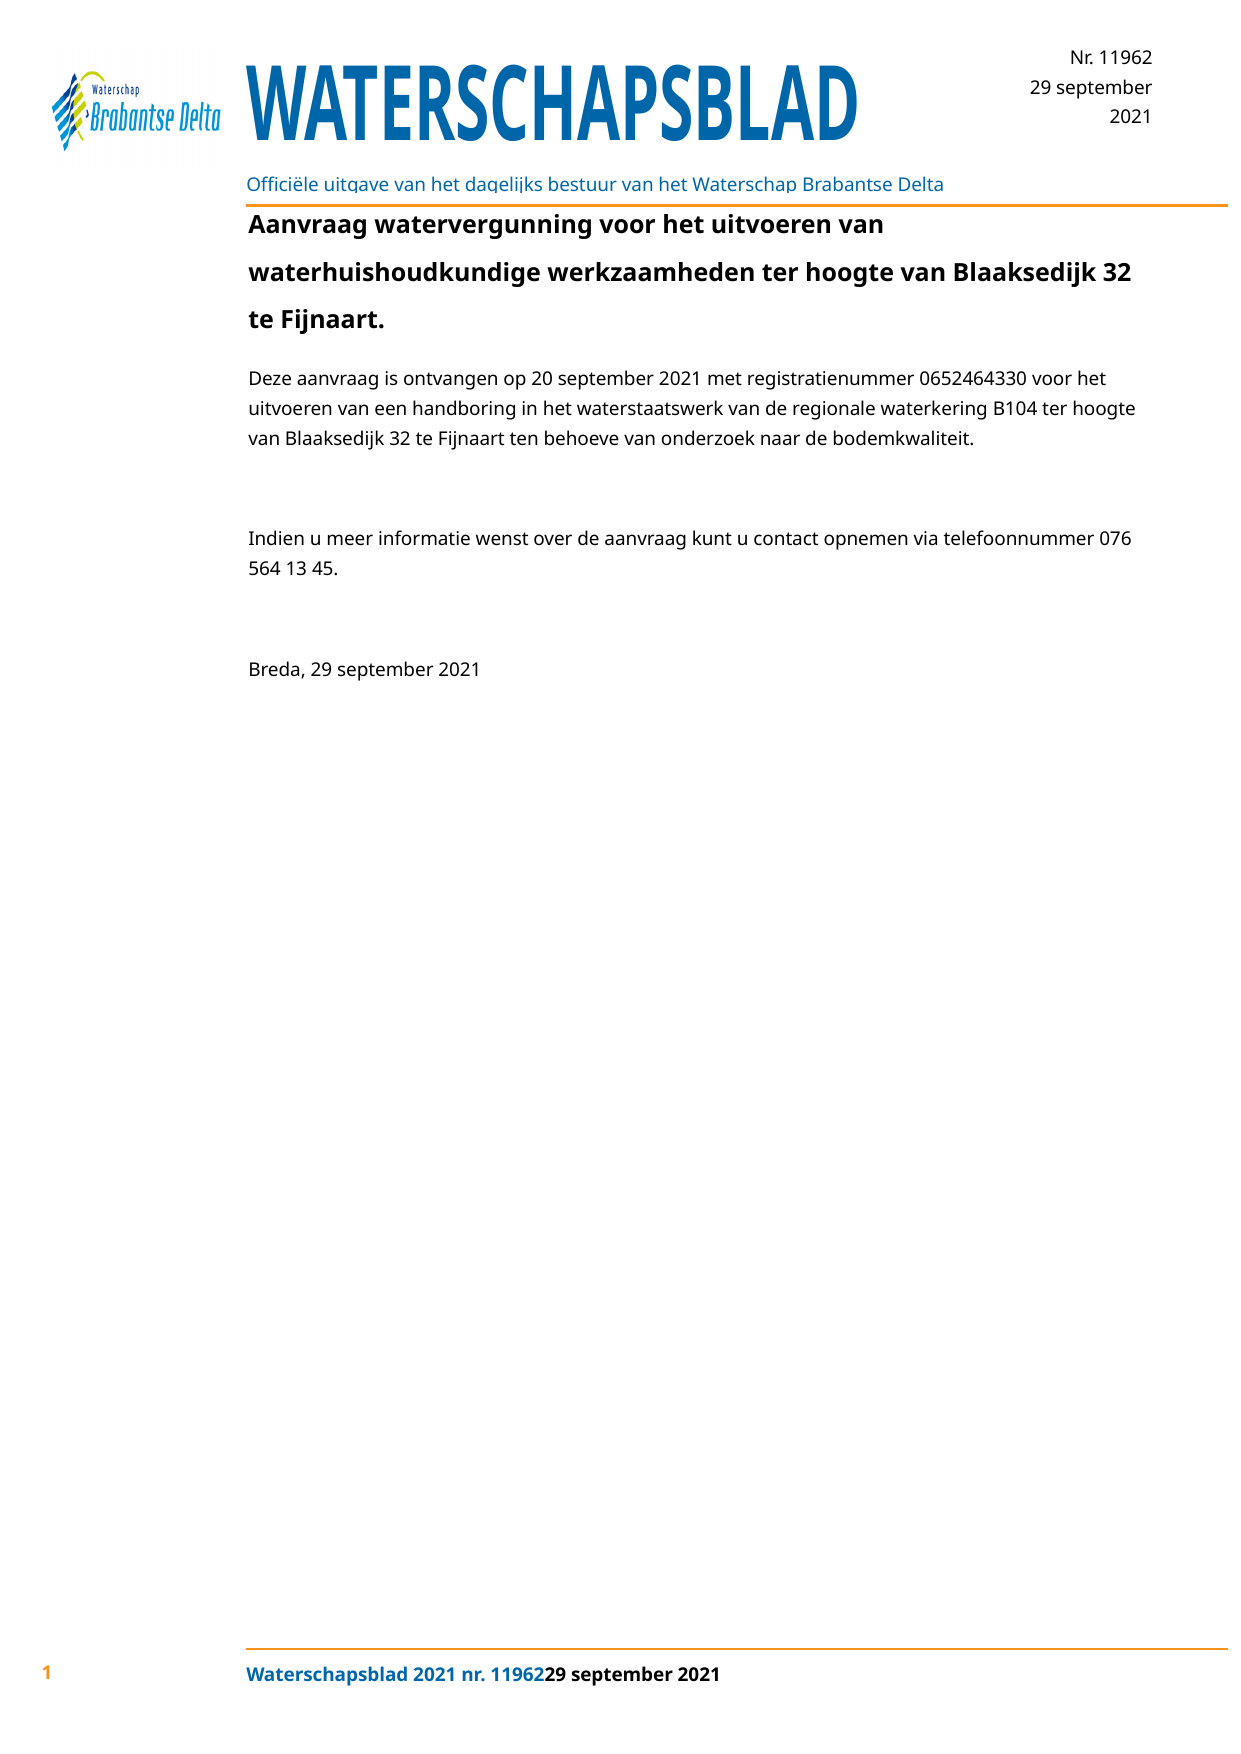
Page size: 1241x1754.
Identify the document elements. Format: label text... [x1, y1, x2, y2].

text Aanvraag watervergunning voor het uitvoeren van waterhuishoudkundige werkzaamheden ter hoogte van Blaaksedijk 32 te Fijnaart. [248, 207, 1152, 336]
text Deze aanvraag is ontvangen op 20 september 2021 met registratienummer 0652464330 voor het uitvoeren van een handboring in het waterstaatswerk van de regionale waterkering B104 ter hoogte van Blaaksedijk 32 te Fijnaart ten behoeve van onderzoek naar de bodemkwaliteit. [248, 366, 1152, 450]
text Indien u meer informatie wenst over de aanvraag kunt u contact opnemen via telefoonnummer 076 564 13 45. [248, 526, 1152, 581]
picture [41, 47, 231, 172]
text Breda, 29 september 2021 [248, 656, 1152, 682]
